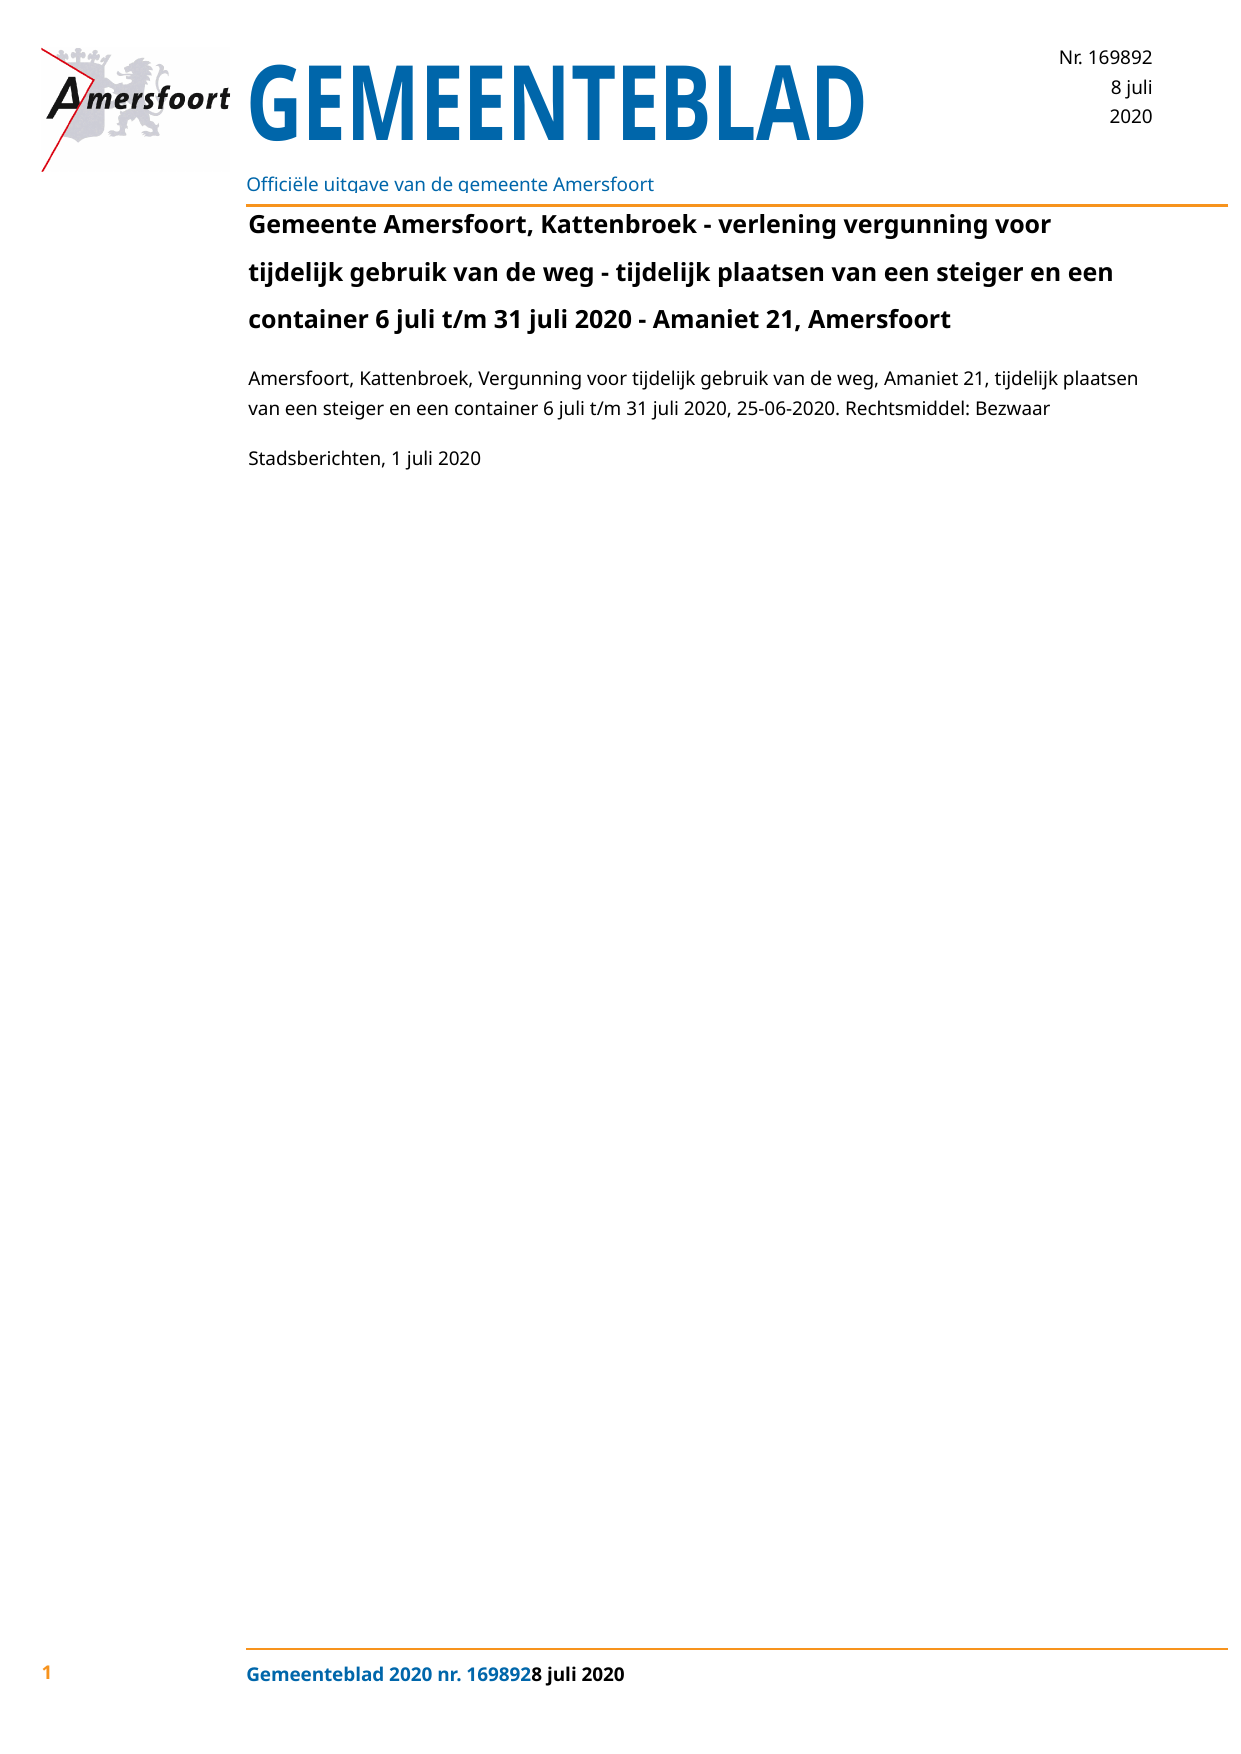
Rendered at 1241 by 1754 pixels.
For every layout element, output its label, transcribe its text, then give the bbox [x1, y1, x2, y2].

picture [41, 47, 231, 172]
text Amersfoort, Kattenbroek, Vergunning voor tijdelijk gebruik van de weg, Amaniet 21, tijdelijk plaatsen van een steiger en een container 6 juli t/m 31 juli 2020, 25-06-2020. Rechtsmiddel: Bezwaar [248, 366, 1152, 421]
text Gemeente Amersfoort, Kattenbroek - verlening vergunning voor tijdelijk gebruik van de weg - tijdelijk plaatsen van een steiger en een container 6 juli t/m 31 juli 2020 - Amaniet 21, Amersfoort [248, 207, 1152, 336]
text Stadsberichten, 1 juli 2020 [248, 446, 1152, 471]
